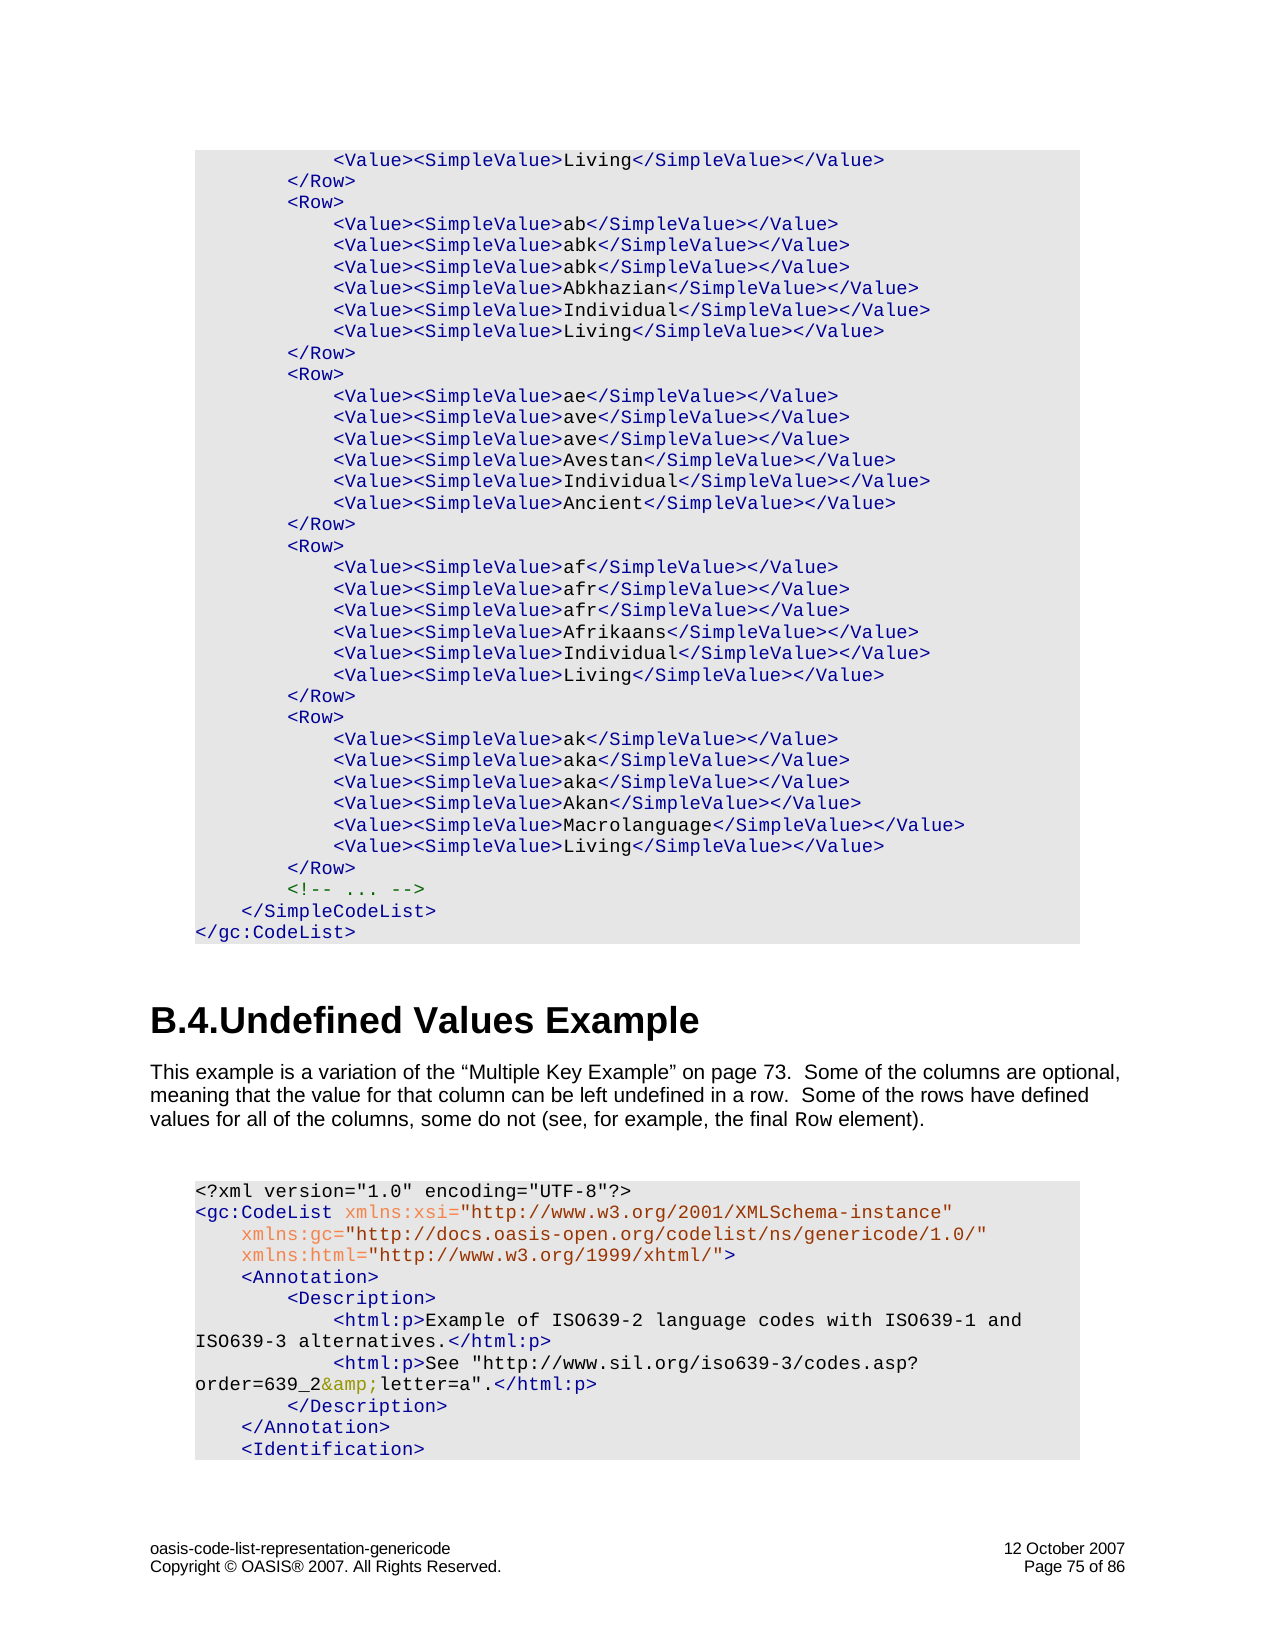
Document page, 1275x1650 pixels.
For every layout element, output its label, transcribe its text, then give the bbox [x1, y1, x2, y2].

text xmlns:html="http://www.w3.org/1999/xhtml/"> [195, 1246, 1080, 1267]
text <Value><SimpleValue>Individual</SimpleValue></Value> [195, 643, 1080, 665]
text <Annotation> [195, 1267, 1080, 1289]
text <Value><SimpleValue>Abkhazian</SimpleValue></Value> [195, 279, 1080, 300]
text </Row> [195, 515, 1080, 536]
text </Row> [195, 171, 1080, 193]
text <gc:CodeList xmlns:xsi="http://www.w3.org/2001/XMLSchema-instance" [195, 1203, 1080, 1224]
text <Row> [195, 536, 1080, 558]
text <html:p>Example of ISO639-2 language codes with ISO639-1 and ISO639-3 alternatives.</html:p> [195, 1310, 1080, 1353]
text <Value><SimpleValue>Afrikaans</SimpleValue></Value> [195, 622, 1080, 643]
text </SimpleCodeList> [195, 901, 1080, 922]
text <Value><SimpleValue>afr</SimpleValue></Value> [195, 579, 1080, 601]
text <Value><SimpleValue>af</SimpleValue></Value> [195, 558, 1080, 579]
text <Value><SimpleValue>Macrolanguage</SimpleValue></Value> [195, 815, 1080, 837]
text <Value><SimpleValue>Living</SimpleValue></Value> [195, 150, 1080, 171]
text <Value><SimpleValue>afr</SimpleValue></Value> [195, 601, 1080, 622]
text <Value><SimpleValue>ab</SimpleValue></Value> [195, 214, 1080, 236]
text <Identification> [195, 1439, 1080, 1460]
text <Value><SimpleValue>ae</SimpleValue></Value> [195, 386, 1080, 407]
text <Value><SimpleValue>Living</SimpleValue></Value> [195, 837, 1080, 858]
text <?xml version="1.0" encoding="UTF-8"?> [195, 1181, 1080, 1203]
text <Value><SimpleValue>abk</SimpleValue></Value> [195, 257, 1080, 279]
text <Value><SimpleValue>Individual</SimpleValue></Value> [195, 300, 1080, 322]
text <Value><SimpleValue>Individual</SimpleValue></Value> [195, 472, 1080, 493]
text <Value><SimpleValue>aka</SimpleValue></Value> [195, 751, 1080, 772]
text </Description> [195, 1396, 1080, 1417]
text <Value><SimpleValue>Ancient</SimpleValue></Value> [195, 493, 1080, 515]
text </Row> [195, 343, 1080, 364]
text <Row> [195, 193, 1080, 214]
text <Description> [195, 1289, 1080, 1310]
text </gc:CodeList> [195, 922, 1080, 944]
text <Row> [195, 708, 1080, 729]
text This example is a variation of the “Multiple Key Example” on page . Some of the columns are optional, meaning that the value for that column can be left undefined in a row. Some of the rows have defined values for all of the columns, some do not (see, for example, the final Row element). [150, 1060, 1125, 1133]
text <!-- ... --> [195, 879, 1080, 901]
text <Value><SimpleValue>Akan</SimpleValue></Value> [195, 794, 1080, 815]
text <Value><SimpleValue>ave</SimpleValue></Value> [195, 407, 1080, 429]
text <Value><SimpleValue>abk</SimpleValue></Value> [195, 236, 1080, 257]
text </Row> [195, 686, 1080, 708]
text <Value><SimpleValue>Living</SimpleValue></Value> [195, 665, 1080, 686]
text xmlns:gc="http://docs.oasis-open.org/codelist/ns/genericode/1.0/" [195, 1224, 1080, 1246]
subtitle Undefined Values Example [150, 999, 1125, 1042]
text <Value><SimpleValue>aka</SimpleValue></Value> [195, 772, 1080, 794]
text <Value><SimpleValue>Avestan</SimpleValue></Value> [195, 450, 1080, 472]
text <html:p>See "http://www.sil.org/iso639-3/codes.asp?order=639_2&amp;letter=a".</html:p> [195, 1353, 1080, 1396]
text <Value><SimpleValue>ave</SimpleValue></Value> [195, 429, 1080, 450]
text </Row> [195, 858, 1080, 879]
text <Value><SimpleValue>Living</SimpleValue></Value> [195, 322, 1080, 343]
text <Row> [195, 364, 1080, 386]
text </Annotation> [195, 1417, 1080, 1439]
text <Value><SimpleValue>ak</SimpleValue></Value> [195, 729, 1080, 751]
